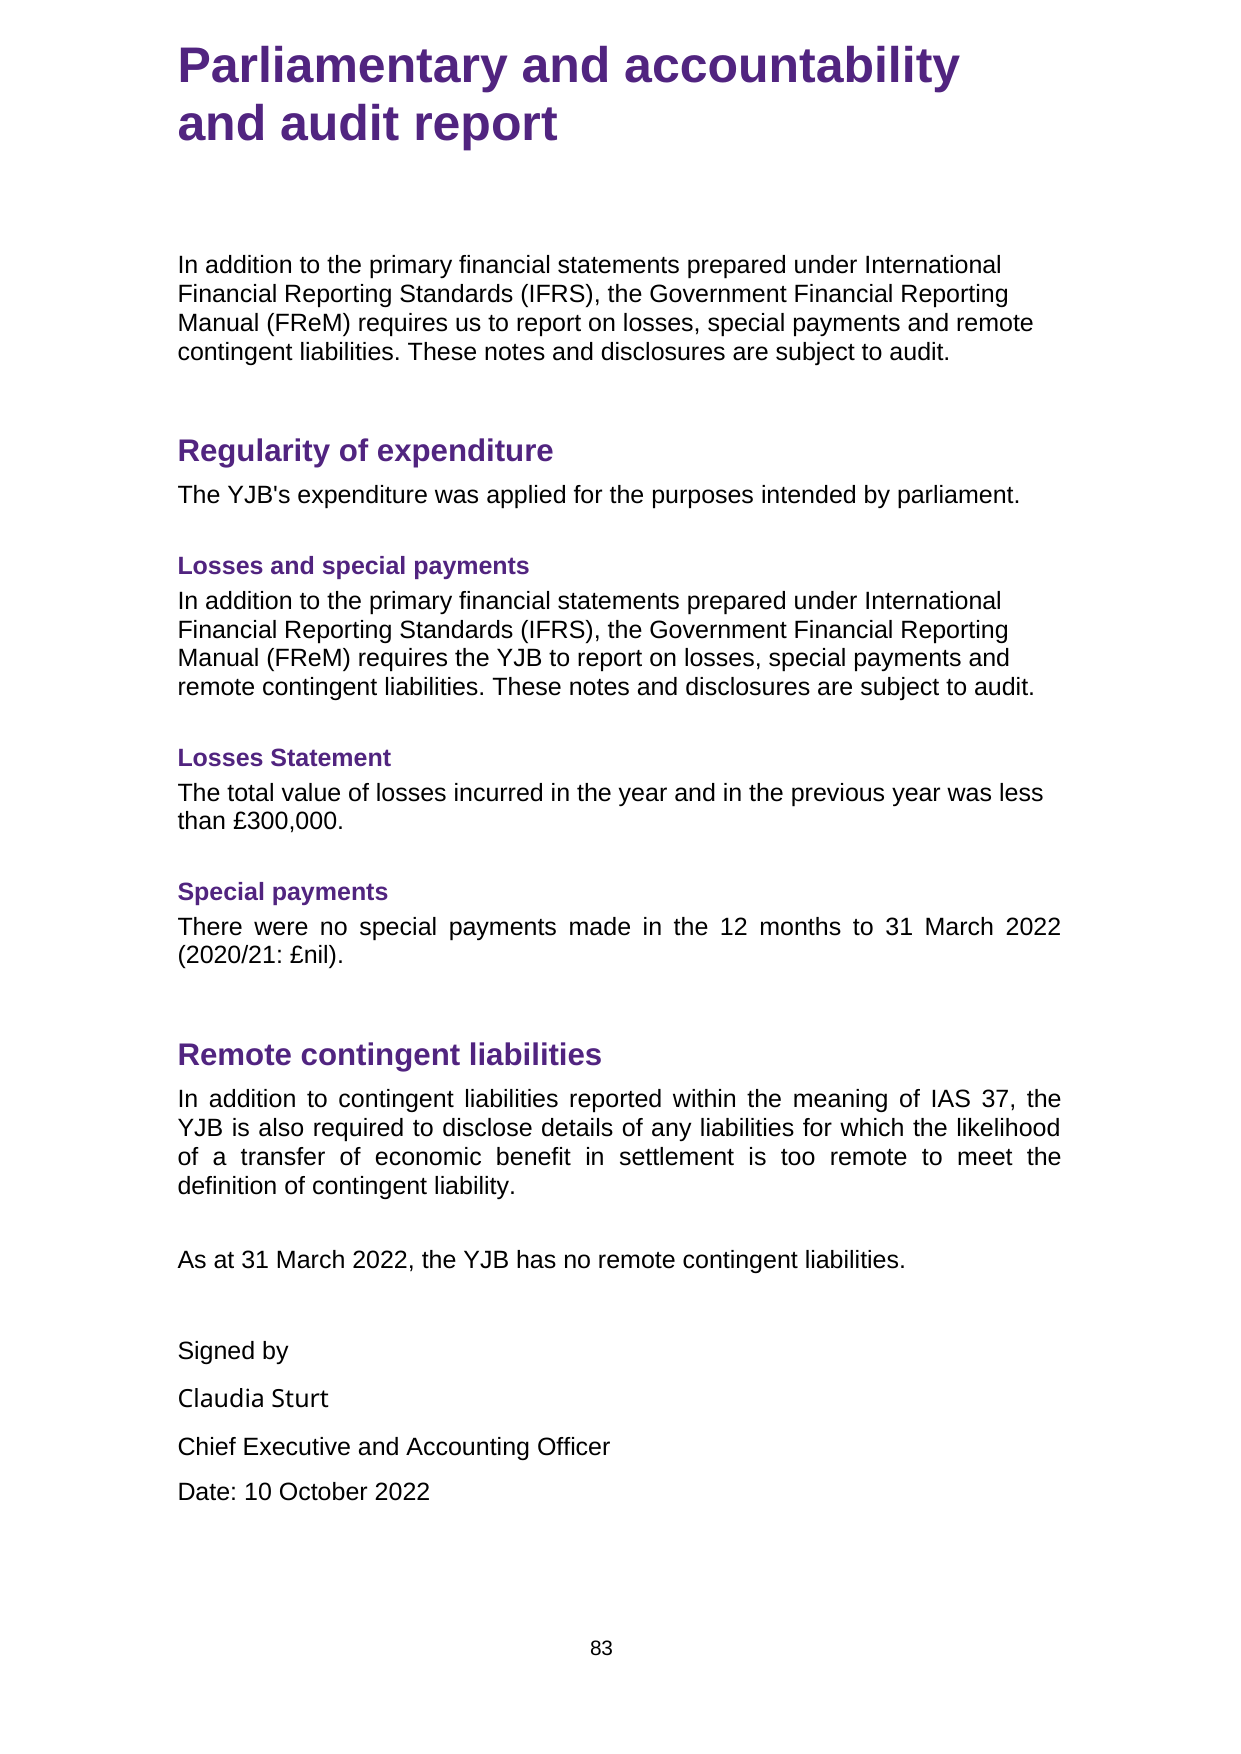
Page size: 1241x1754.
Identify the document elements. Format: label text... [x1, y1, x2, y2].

text Claudia Sturt [177, 1381, 1063, 1415]
text Signed by [177, 1336, 1063, 1364]
subtitle Losses and special payments [177, 551, 1063, 580]
text Chief Executive and Accounting Officer [177, 1432, 1063, 1461]
text Date: 10 October 2022 [177, 1477, 1063, 1506]
text In addition to contingent liabilities reported within the meaning of IAS 37, the YJB is also required to disclose details of any liabilities for which the likelihood of a transfer of economic benefit in settlement is too remote to meet the definition of contingent liability. [177, 1084, 1063, 1199]
subtitle Parliamentary and accountability and audit report [177, 35, 1063, 150]
text In addition to the primary financial statements prepared under International Financial Reporting Standards (IFRS), the Government Financial Reporting Manual (FReM) requires the YJB to report on losses, special payments and remote contingent liabilities. These notes and disclosures are subject to audit. [177, 586, 1063, 701]
text As at 31 March 2022, the YJB has no remote contingent liabilities. [177, 1216, 1063, 1273]
subtitle Special payments [177, 877, 1063, 906]
text In addition to the primary financial statements prepared under International Financial Reporting Standards (IFRS), the Government Financial Reporting Manual (FReM) requires us to report on losses, special payments and remote contingent liabilities. These notes and disclosures are subject to audit. [177, 250, 1063, 365]
text There were no special payments made in the 12 months to 31 March 2022 (2020/21: £nil). [177, 912, 1063, 969]
text The YJB's expenditure was applied for the purposes intended by parliament. [177, 481, 1063, 509]
subtitle Remote contingent liabilities [177, 1036, 1063, 1072]
subtitle Regularity of expenditure [177, 432, 1063, 468]
subtitle Losses Statement [177, 743, 1063, 771]
text The total value of losses incurred in the year and in the previous year was less than £300,000. [177, 778, 1063, 835]
